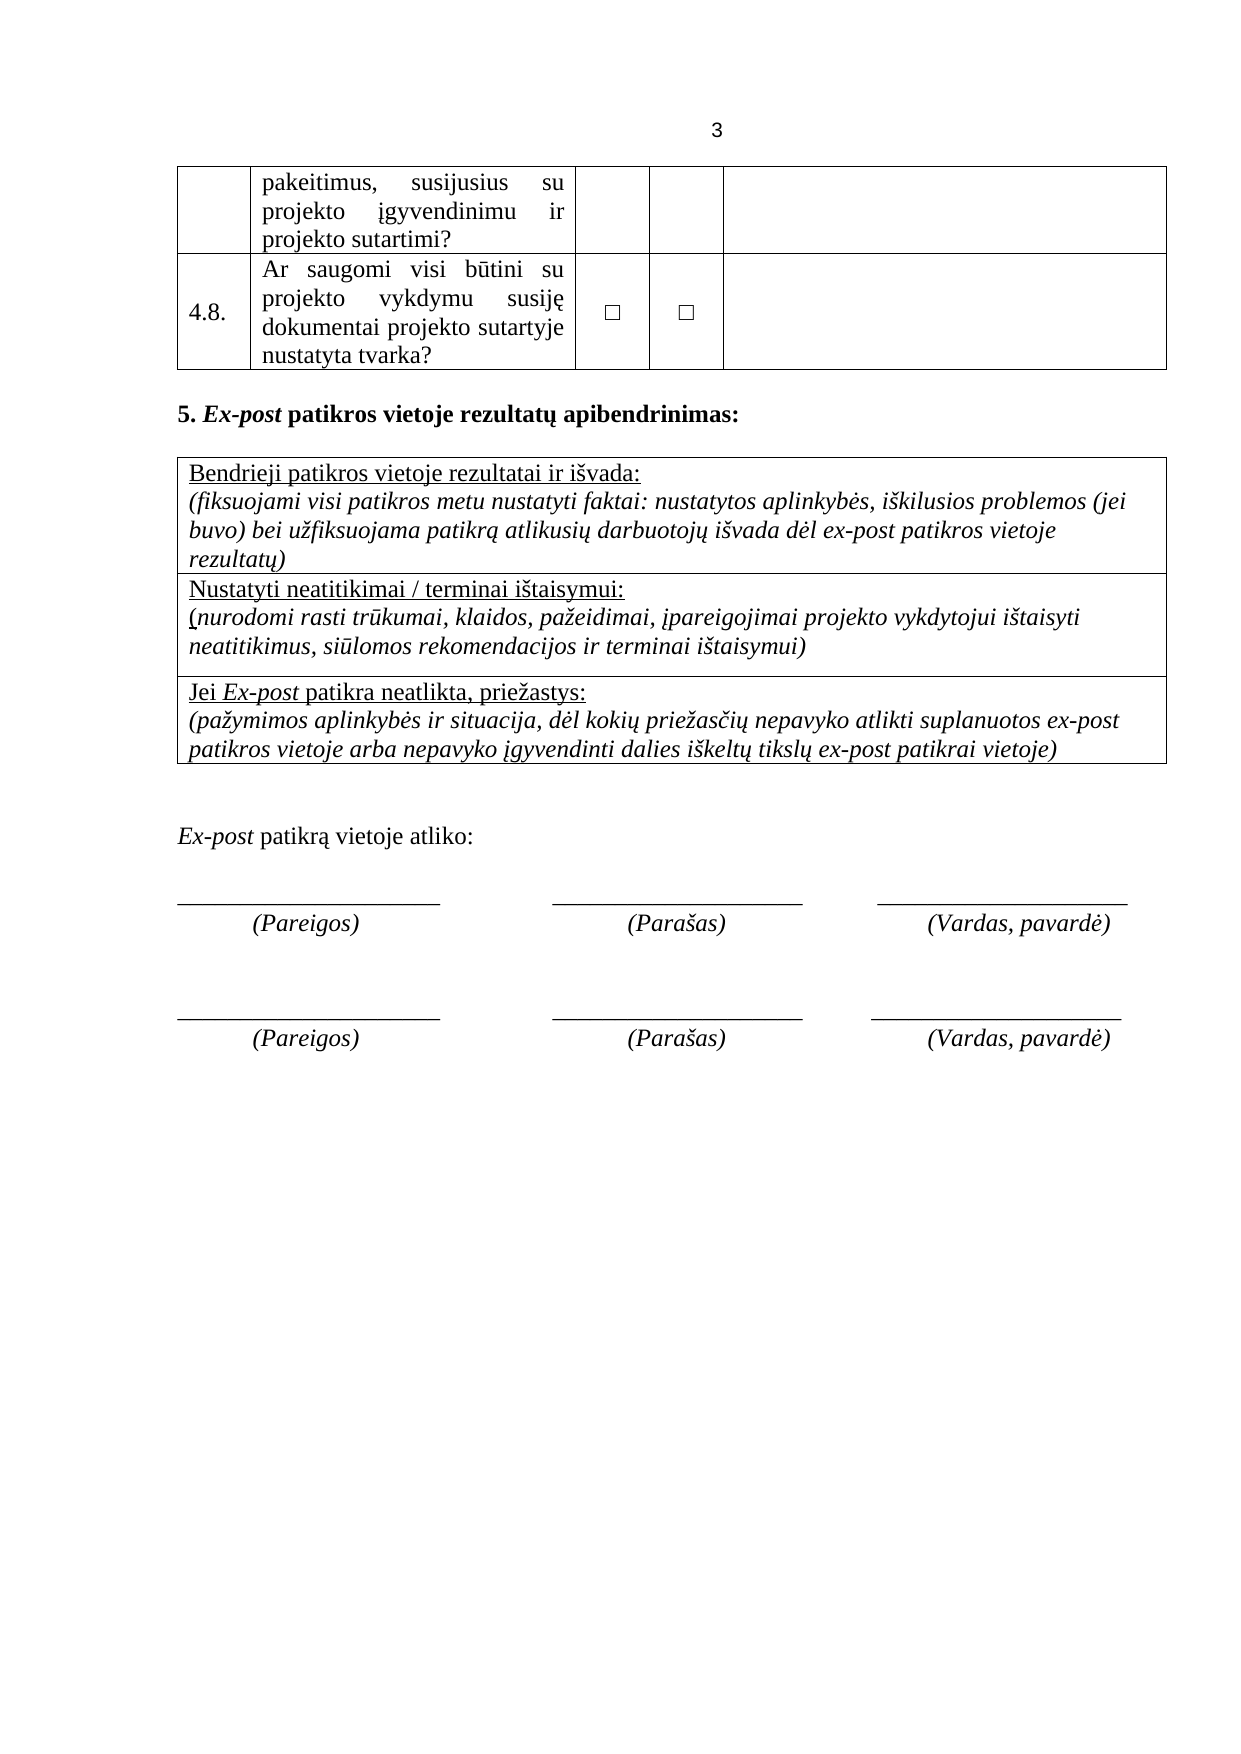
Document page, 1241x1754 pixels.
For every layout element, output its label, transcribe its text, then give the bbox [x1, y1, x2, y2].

table_cell 4.8. [178, 254, 250, 369]
table_cell [650, 167, 723, 253]
table_cell pakeitimus, susijusius su projekto įgyvendinimu ir projekto sutartimi? [251, 167, 575, 253]
table_cell Nustatyti neatitikimai / terminai ištaisymui: (nurodomi rasti trūkumai, klaidos, pažeidimai, įpareigojimai projekto vykdytojui ištaisyti neatitikimus, siūlomos rekomendacijos ir terminai ištaisymui) [178, 574, 1166, 676]
text 5. Ex-post patikros vietoje rezultatų apibendrinimas: [177, 399, 1181, 428]
text _____________________ ____________________ ____________________ [177, 879, 1181, 908]
text Ex-post patikrą vietoje atliko: [177, 821, 1181, 850]
table_cell [724, 254, 1166, 369]
table_cell [724, 167, 1166, 253]
table_cell [576, 167, 649, 253]
table_cell Jei Ex-post patikra neatlikta, priežastys: (pažymimos aplinkybės ir situacija, dėl kokių priežasčių nepavyko atlikti suplanuotos ex-post patikros vietoje arba nepavyko įgyvendinti dalies iškeltų tikslų ex-post patikrai vietoje) [178, 677, 1166, 763]
text (Pareigos) (Parašas) (Vardas, pavardė) [177, 1023, 1181, 1051]
table_cell □ [650, 254, 723, 369]
text (Pareigos) (Parašas) (Vardas, pavardė) [177, 908, 1181, 936]
text _____________________ ____________________ ____________________ [177, 994, 1181, 1023]
table_cell □ [576, 254, 649, 369]
table_header Bendrieji patikros vietoje rezultatai ir išvada: (fiksuojami visi patikros metu nustatyti faktai: nustatytos aplinkybės, iškilusios problemos (jei buvo) bei užfiksuojama patikrą atlikusių darbuotojų išvada dėl ex-post patikros vietoje rezultatų) [178, 458, 1166, 573]
table_cell [178, 167, 250, 253]
table_cell Ar saugomi visi būtini su projekto vykdymu susiję dokumentai projekto sutartyje nustatyta tvarka? [251, 254, 575, 369]
